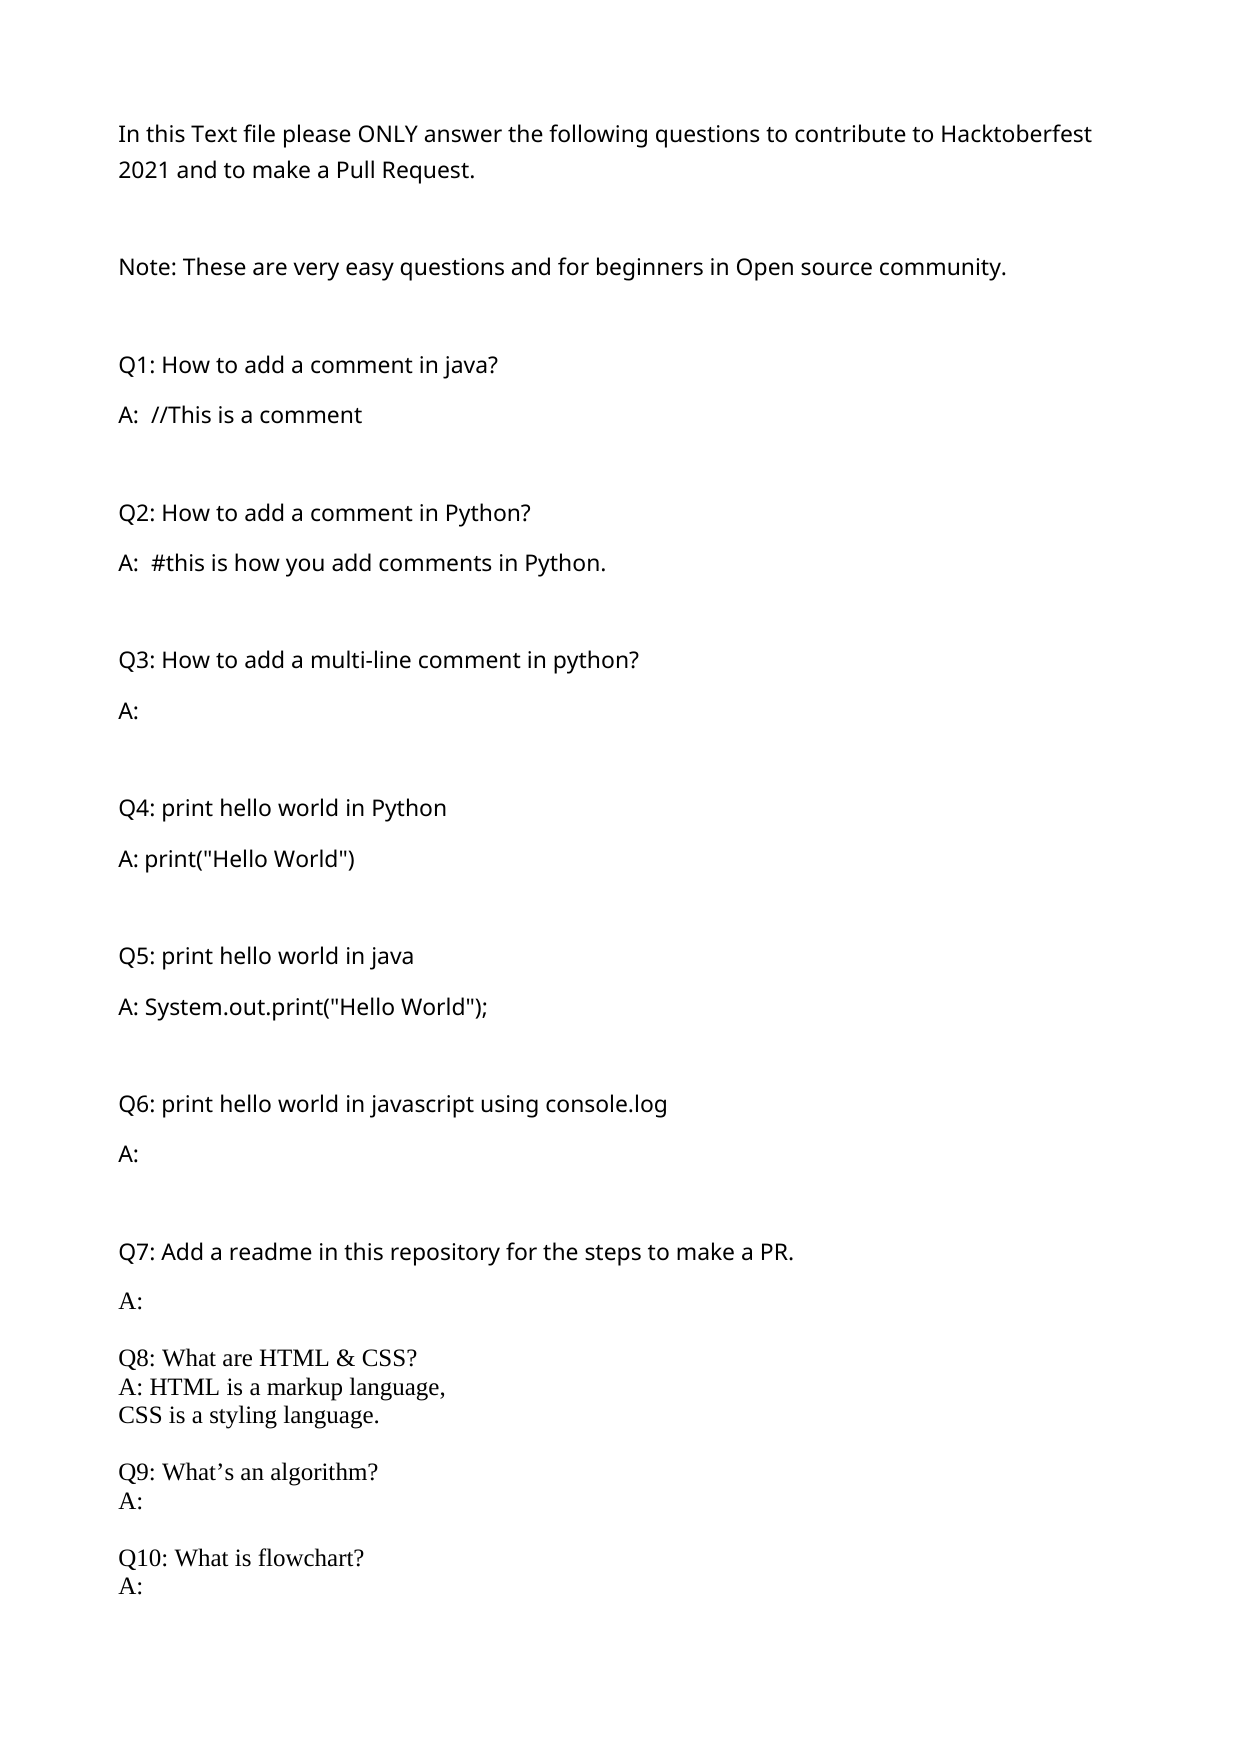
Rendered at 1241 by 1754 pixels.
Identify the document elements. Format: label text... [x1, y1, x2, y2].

text Note: These are very easy questions and for beginners in Open source community. [118, 251, 1122, 283]
text A: print("Hello World") [118, 843, 1122, 874]
text A: [118, 1571, 1122, 1600]
text Q1: How to add a comment in java? [118, 349, 1122, 380]
text A: [118, 1486, 1122, 1514]
text A: HTML is a markup language, [118, 1372, 1122, 1400]
text A: [118, 1286, 1122, 1315]
text In this Text file please ONLY answer the following questions to contribute to Hacktoberfest 2021 and to make a Pull Request. [118, 118, 1122, 185]
text Q6: print hello world in javascript using console.log [118, 1088, 1122, 1119]
text Q8: What are HTML & CSS? [118, 1343, 1122, 1372]
text A: System.out.print("Hello World"); [118, 990, 1122, 1022]
text Q9: What’s an algorithm? [118, 1457, 1122, 1486]
text Q3: How to add a multi-line comment in python? [118, 644, 1122, 676]
text A: #this is how you add comments in Python. [118, 547, 1122, 578]
text Q4: print hello world in Python [118, 792, 1122, 823]
text A: [118, 1138, 1122, 1169]
text A: //This is a comment [118, 399, 1122, 430]
text CSS is a styling language. [118, 1400, 1122, 1429]
text Q5: print hello world in java [118, 940, 1122, 971]
text Q7: Add a readme in this repository for the steps to make a PR. [118, 1236, 1122, 1267]
text Q10: What is flowchart? [118, 1543, 1122, 1571]
text Q2: How to add a comment in Python? [118, 496, 1122, 528]
text A: [118, 695, 1122, 726]
